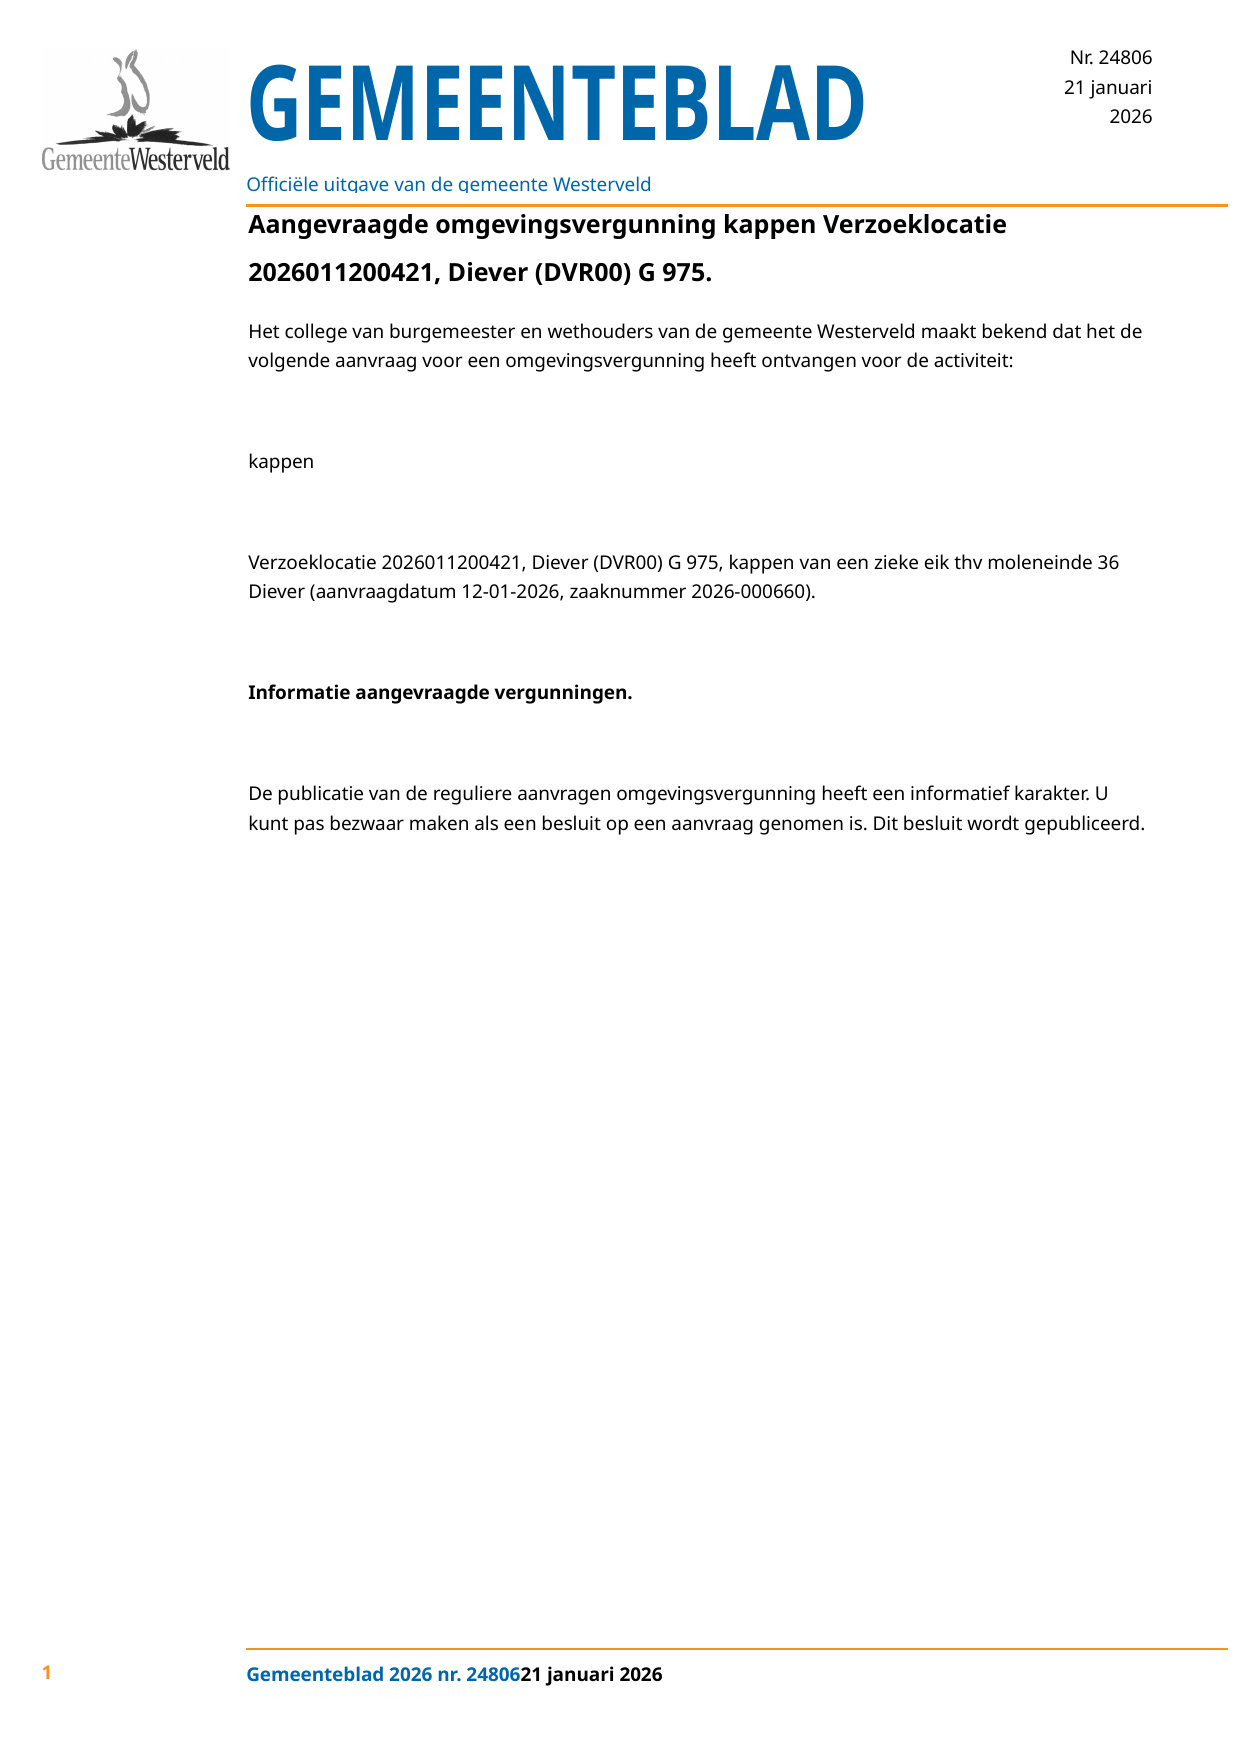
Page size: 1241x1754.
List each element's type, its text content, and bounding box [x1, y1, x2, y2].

text Aangevraagde omgevingsvergunning kappen Verzoeklocatie 2026011200421, Diever (DVR00) G 975. [248, 207, 1152, 288]
text kappen [248, 448, 1152, 474]
picture [41, 47, 231, 172]
text Verzoeklocatie 2026011200421, Diever (DVR00) G 975, kappen van een zieke eik thv moleneinde 36 Diever (aanvraagdatum 12-01-2026, zaaknummer 2026-000660). [248, 549, 1152, 604]
text De publicatie van de reguliere aanvragen omgevingsvergunning heeft een informatief karakter. U kunt pas bezwaar maken als een besluit op een aanvraag genomen is. Dit besluit wordt gepubliceerd. [248, 780, 1152, 836]
text Informatie aangevraagde vergunningen. [248, 679, 1152, 705]
text Het college van burgemeester en wethouders van de gemeente Westerveld maakt bekend dat het de volgende aanvraag voor een omgevingsvergunning heeft ontvangen voor de activiteit: [248, 318, 1152, 373]
